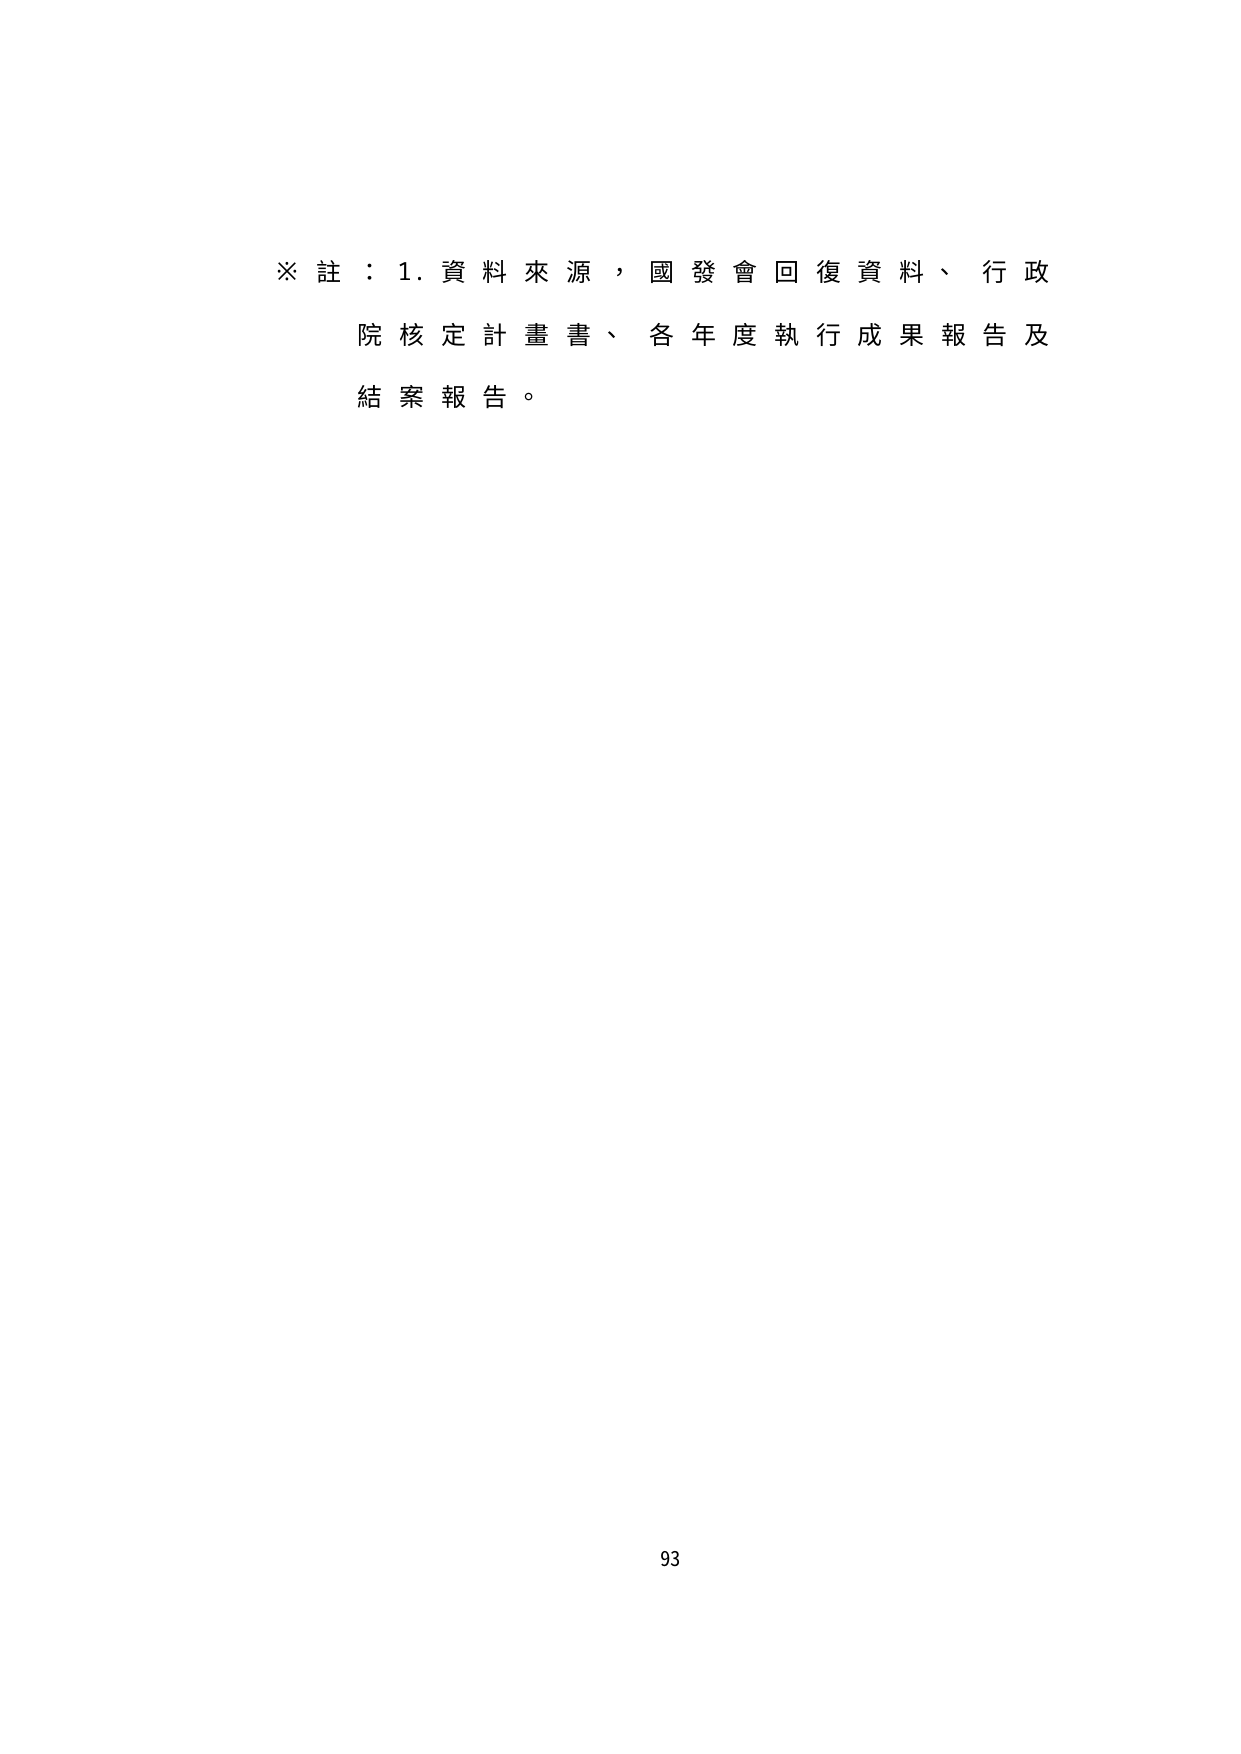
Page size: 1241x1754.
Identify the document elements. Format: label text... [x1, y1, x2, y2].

text ※註：1.資料來源，國發會回復資料、行政院核定計畫書、各年度執行成果報告及結案報告。 [227, 229, 1058, 417]
